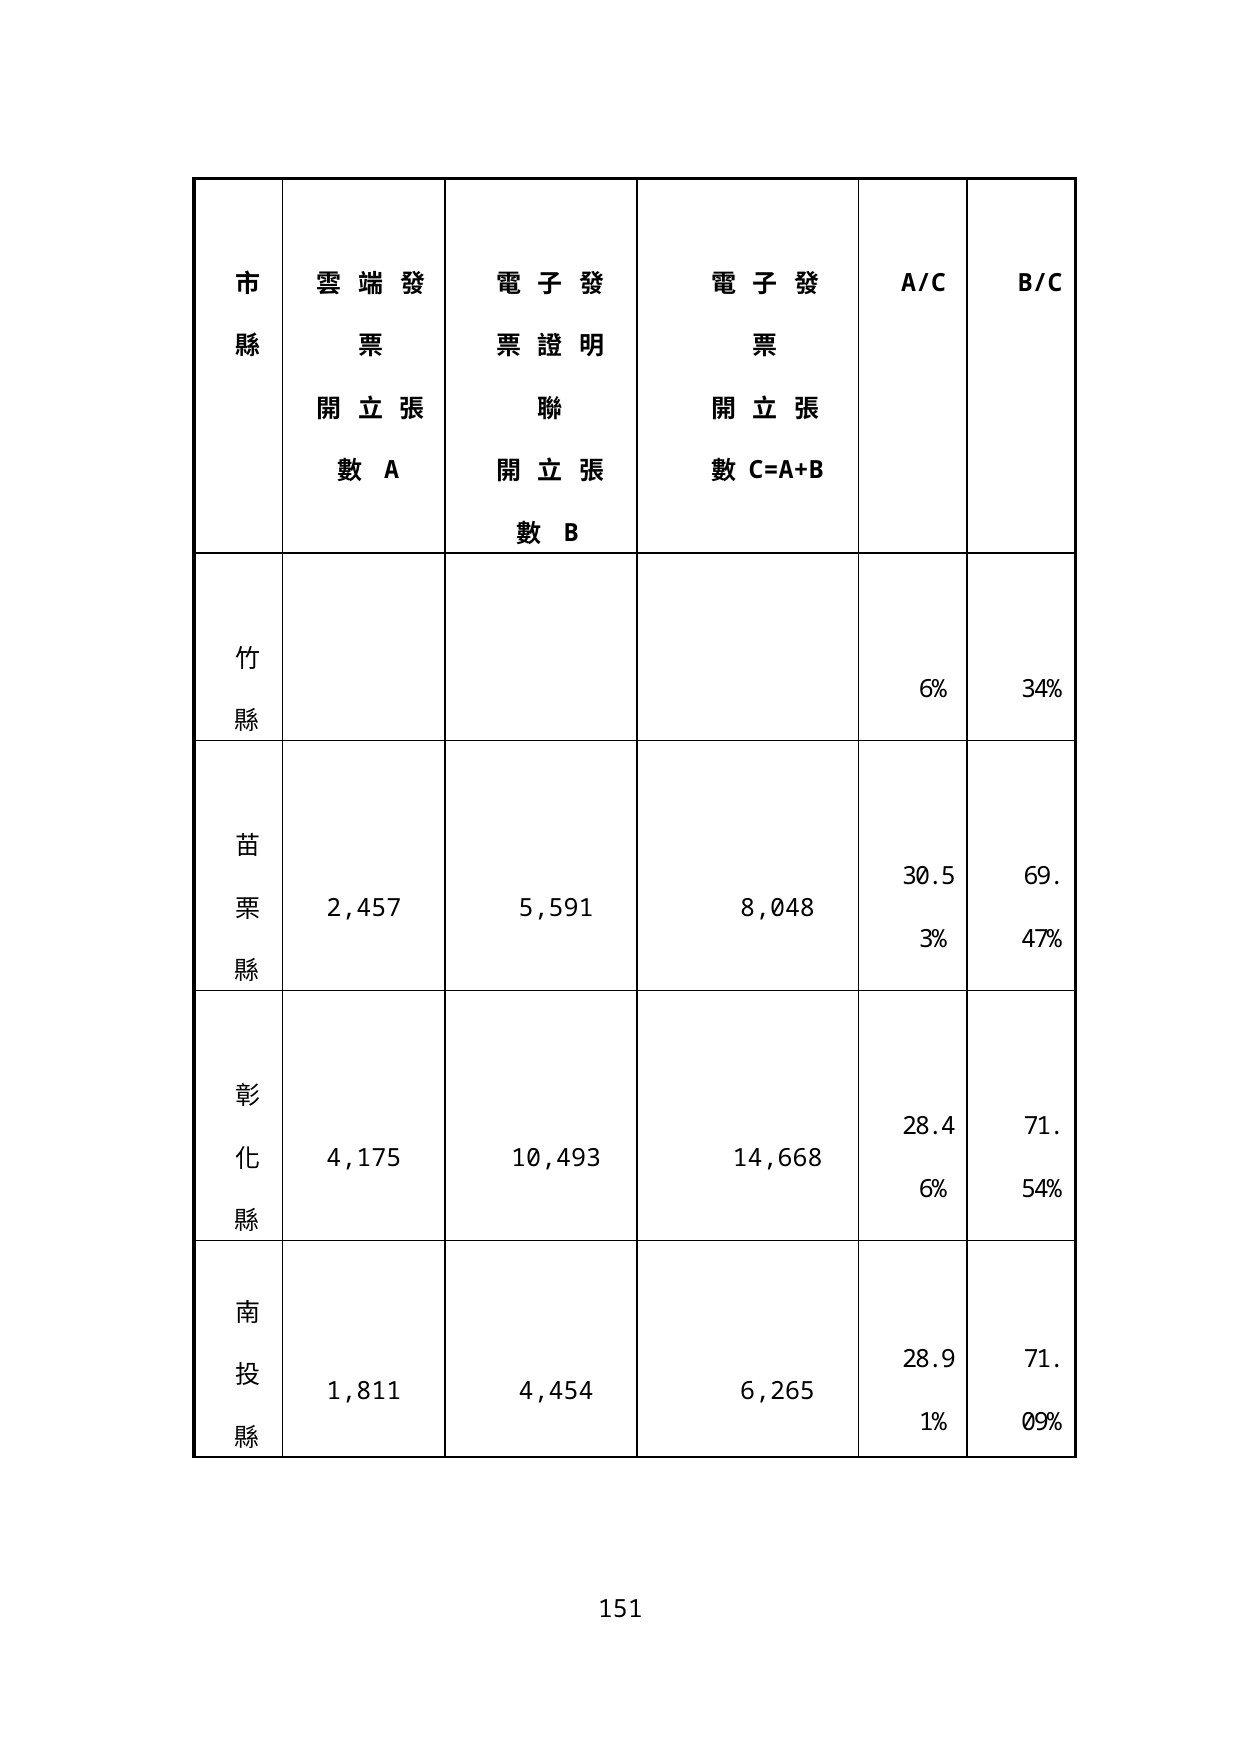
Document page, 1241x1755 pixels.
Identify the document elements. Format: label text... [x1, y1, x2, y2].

table_cell 南投縣 [196, 1241, 282, 1456]
table_cell 28.46% [859, 991, 966, 1240]
table_cell 69.47% [968, 741, 1074, 990]
table_header 雲端發票 開立張數A [283, 180, 444, 552]
table_cell 6,265 [638, 1241, 858, 1456]
table_cell 14,668 [638, 991, 858, 1240]
table_cell 5,591 [446, 741, 636, 990]
table_cell 1,811 [283, 1241, 444, 1456]
table_cell 苗栗縣 [196, 741, 282, 990]
table_header 電子發票 開立張數C=A+B [638, 180, 858, 552]
table_cell 6% [859, 554, 966, 740]
table_cell [638, 554, 858, 740]
table_header 電子發票證明聯 開立張數B [446, 180, 636, 552]
table_cell 4,454 [446, 1241, 636, 1456]
table_cell 71.09% [968, 1241, 1074, 1456]
table_cell 竹縣 [196, 554, 282, 740]
table_cell [283, 554, 444, 740]
table_cell 4,175 [283, 991, 444, 1240]
table_header A/C [859, 180, 966, 552]
table_cell 34% [968, 554, 1074, 740]
table_cell 28.91% [859, 1241, 966, 1456]
table_cell 2,457 [283, 741, 444, 990]
table_header 市縣 [196, 180, 282, 552]
table_header B/C [968, 180, 1074, 552]
table_cell 71.54% [968, 991, 1074, 1240]
table_cell 30.53% [859, 741, 966, 990]
table_cell 彰化縣 [196, 991, 282, 1240]
table_cell 8,048 [638, 741, 858, 990]
table_cell 10,493 [446, 991, 636, 1240]
table_cell [446, 554, 636, 740]
